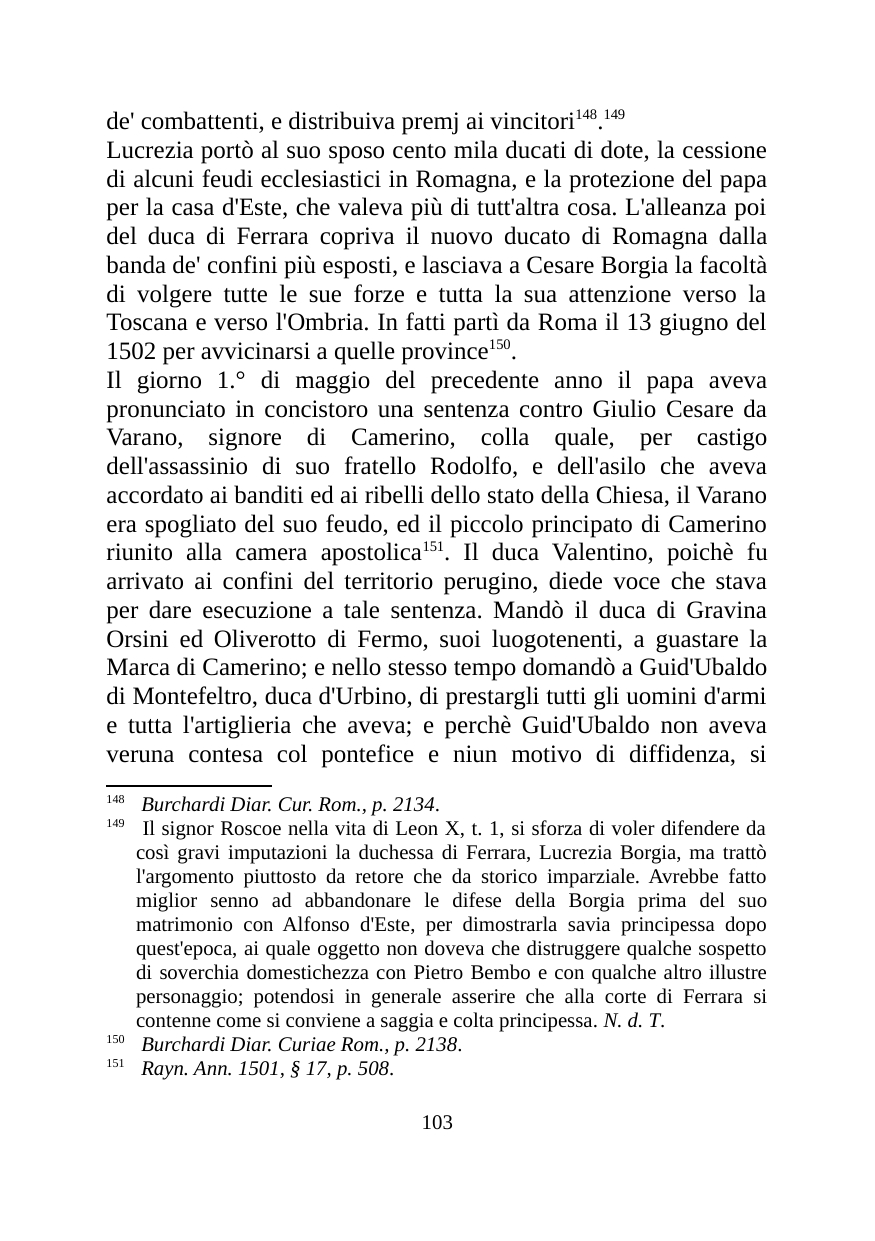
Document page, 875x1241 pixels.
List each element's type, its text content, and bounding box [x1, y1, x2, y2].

text de' combattenti, e distribuiva premj ai vincitori. [106, 106, 768, 135]
text Lucrezia portò al suo sposo cento mila ducati di dote, la cessione di alcuni feudi ecclesiastici in Romagna, e la protezione del papa per la casa d'Este, che valeva più di tutt'altra cosa. L'alleanza poi del duca di Ferrara copriva il nuovo ducato di Romagna dalla banda de' confini più esposti, e lasciava a Cesare Borgia la facoltà di volgere tutte le sue forze e tutta la sua attenzione verso la Toscana e verso l'Ombria. In fatti partì da Roma il 13 giugno del 1502 per avvicinarsi a quelle province. [106, 135, 768, 365]
text Il signor Roscoe nella vita di Leon X, t. 1, si sforza di voler difendere da così gravi imputazioni la duchessa di Ferrara, Lucrezia Borgia, ma trattò l'argomento piuttosto da retore che da storico imparziale. Avrebbe fatto miglior senno ad abbandonare le difese della Borgia prima del suo matrimonio con Alfonso d'Este, per dimostrarla savia principessa dopo quest'epoca, ai quale oggetto non doveva che distruggere qualche sospetto di soverchia domestichezza con Pietro Bembo e con qualche altro illustre personaggio; potendosi in generale asserire che alla corte di Ferrara si contenne come si conviene a saggia e colta principessa. N. d. T. [106, 816, 768, 1032]
text Burchardi Diar. Cur. Rom., p. 2134. [106, 792, 768, 816]
text Il giorno 1.° di maggio del precedente anno il papa aveva pronunciato in concistoro una sentenza contro Giulio Cesare da Varano, signore di Camerino, colla quale, per castigo dell'assassinio di suo fratello Rodolfo, e dell'asilo che aveva accordato ai banditi ed ai ribelli dello stato della Chiesa, il Varano era spogliato del suo feudo, ed il piccolo principato di Camerino riunito alla camera apostolica. Il duca Valentino, poichè fu arrivato ai confini del territorio perugino, diede voce che stava per dare esecuzione a tale sentenza. Mandò il duca di Gravina Orsini ed Oliverotto di Fermo, suoi luogotenenti, a guastare la Marca di Camerino; e nello stesso tempo domandò a Guid'Ubaldo di Montefeltro, duca d'Urbino, di prestargli tutti gli uomini d'armi e tutta l'artiglieria che aveva; e perchè Guid'Ubaldo non aveva veruna contesa col pontefice e niun motivo di diffidenza, si [106, 365, 768, 767]
text Burchardi Diar. Curiae Rom., p. 2138. [106, 1032, 768, 1056]
text Rayn. Ann. 1501, § 17, p. 508. [106, 1056, 768, 1080]
